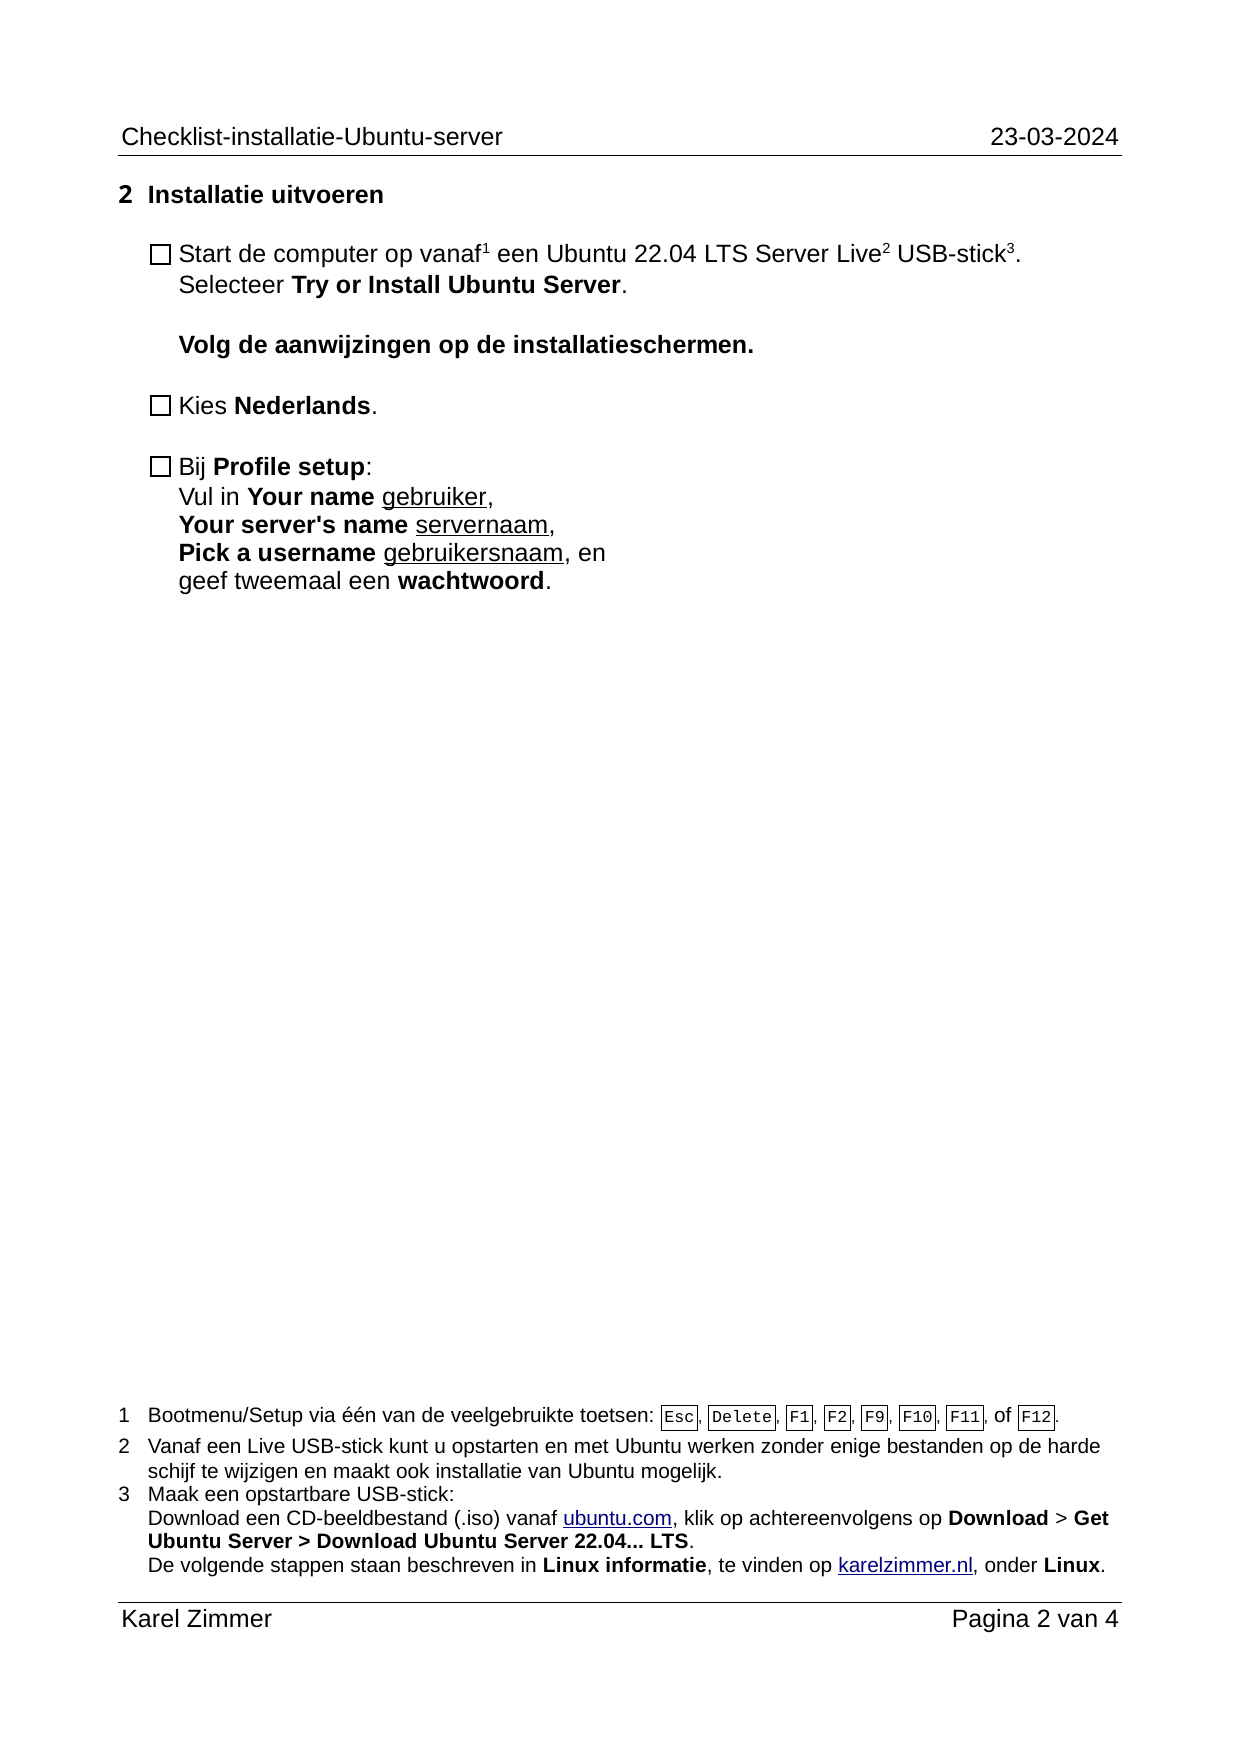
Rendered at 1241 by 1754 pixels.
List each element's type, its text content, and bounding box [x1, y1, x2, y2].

table_cell [142, 451, 177, 482]
table_cell [118, 451, 142, 482]
table_cell [118, 391, 142, 421]
table_cell [177, 300, 1122, 330]
list Installatie uitvoeren [118, 177, 1122, 211]
table_cell [142, 269, 177, 300]
table_cell [118, 482, 142, 596]
table_cell [118, 300, 142, 330]
table_cell [118, 360, 142, 391]
table_header Start de computer op vanaf een Ubuntu 22.04 LTS Server Live USB-stick. [177, 239, 1122, 269]
table_header [142, 239, 177, 269]
table_cell Selecteer Try or Install Ubuntu Server. [177, 269, 1122, 300]
table_cell [142, 421, 177, 451]
table_header [118, 239, 142, 269]
table_cell [142, 300, 177, 330]
table_cell [118, 269, 142, 300]
table_cell [177, 360, 1122, 391]
table_cell [142, 360, 177, 391]
table_cell Bij Profile setup: [177, 451, 1122, 482]
table_cell [142, 330, 177, 360]
table_cell Kies Nederlands. [177, 391, 1122, 421]
table_cell [118, 421, 142, 451]
table_cell [177, 421, 1122, 451]
table_cell [142, 482, 177, 596]
table_cell Volg de aanwijzingen op de installatieschermen. [177, 330, 1122, 360]
table_cell [118, 330, 142, 360]
table_cell Vul in Your name gebruiker, Your server's name servernaam, Pick a username gebruikersnaam, en geef tweemaal een wachtwoord. [177, 482, 1122, 596]
table_cell [142, 391, 177, 421]
